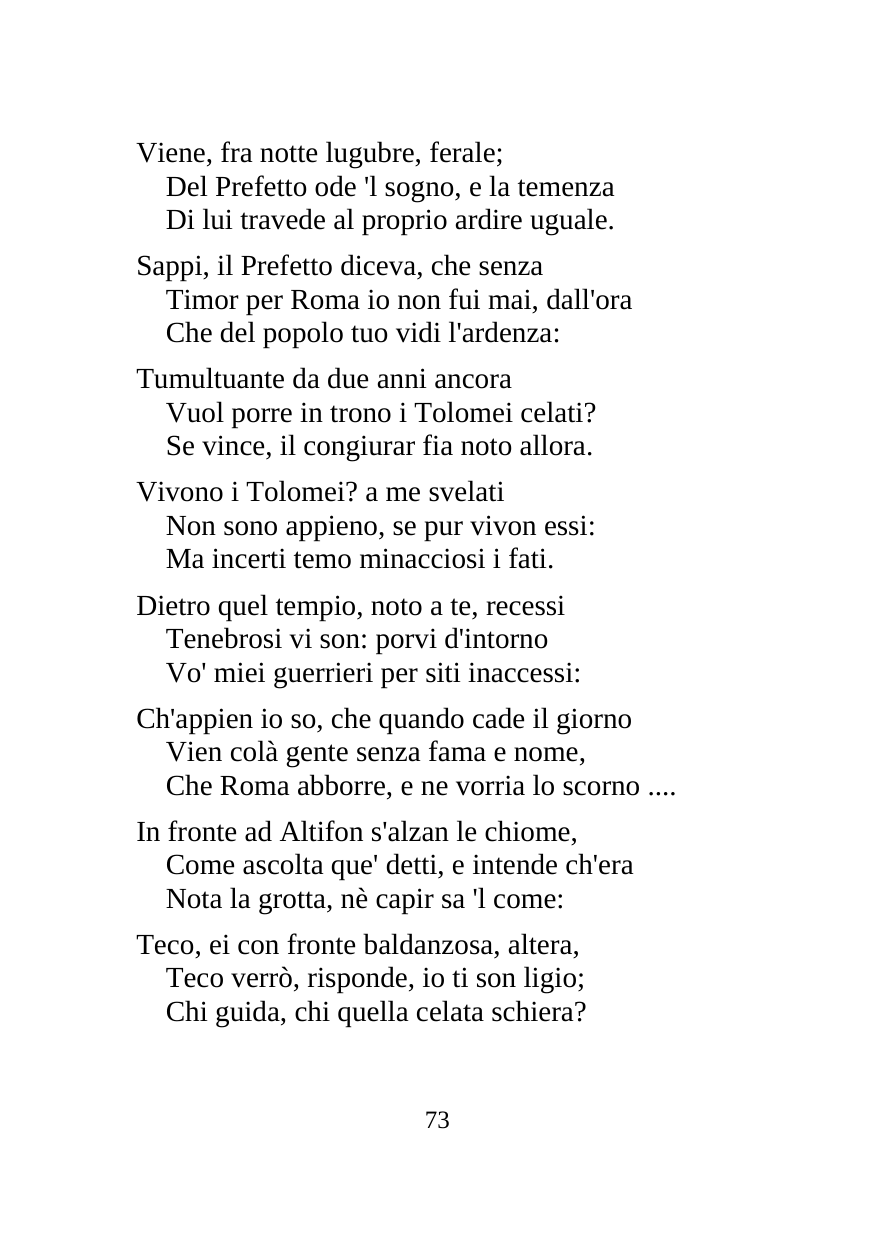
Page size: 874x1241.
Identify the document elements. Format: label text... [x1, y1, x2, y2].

text In fronte ad Altifon s'alzan le chiome, Come ascolta que' detti, e intende ch'era Nota la grotta, nè capir sa 'l come: [136, 814, 768, 914]
text Teco, ei con fronte baldanzosa, altera, Teco verrò, risponde, io ti son ligio; Chi guida, chi quella celata schiera? [136, 927, 768, 1028]
text Sappi, il Prefetto diceva, che senza Timor per Roma io non fui mai, dall'ora Che del popolo tuo vidi l'ardenza: [136, 248, 768, 349]
text Vivono i Tolomei? a me svelati Non sono appieno, se pur vivon essi: Ma incerti temo minacciosi i fati. [136, 474, 768, 575]
text Dietro quel tempio, noto a te, recessi Tenebrosi vi son: porvi d'intorno Vo' miei guerrieri per siti inaccessi: [136, 588, 768, 688]
text Ch'appien io so, che quando cade il giorno Vien colà gente senza fama e nome, Che Roma abborre, e ne vorria lo scorno .... [136, 701, 768, 801]
text Viene, fra notte lugubre, ferale; Del Prefetto ode 'l sogno, e la temenza Di lui travede al proprio ardire uguale. [136, 135, 768, 236]
text Tumultuante da due anni ancora Vuol porre in trono i Tolomei celati? Se vince, il congiurar fia noto allora. [136, 361, 768, 462]
